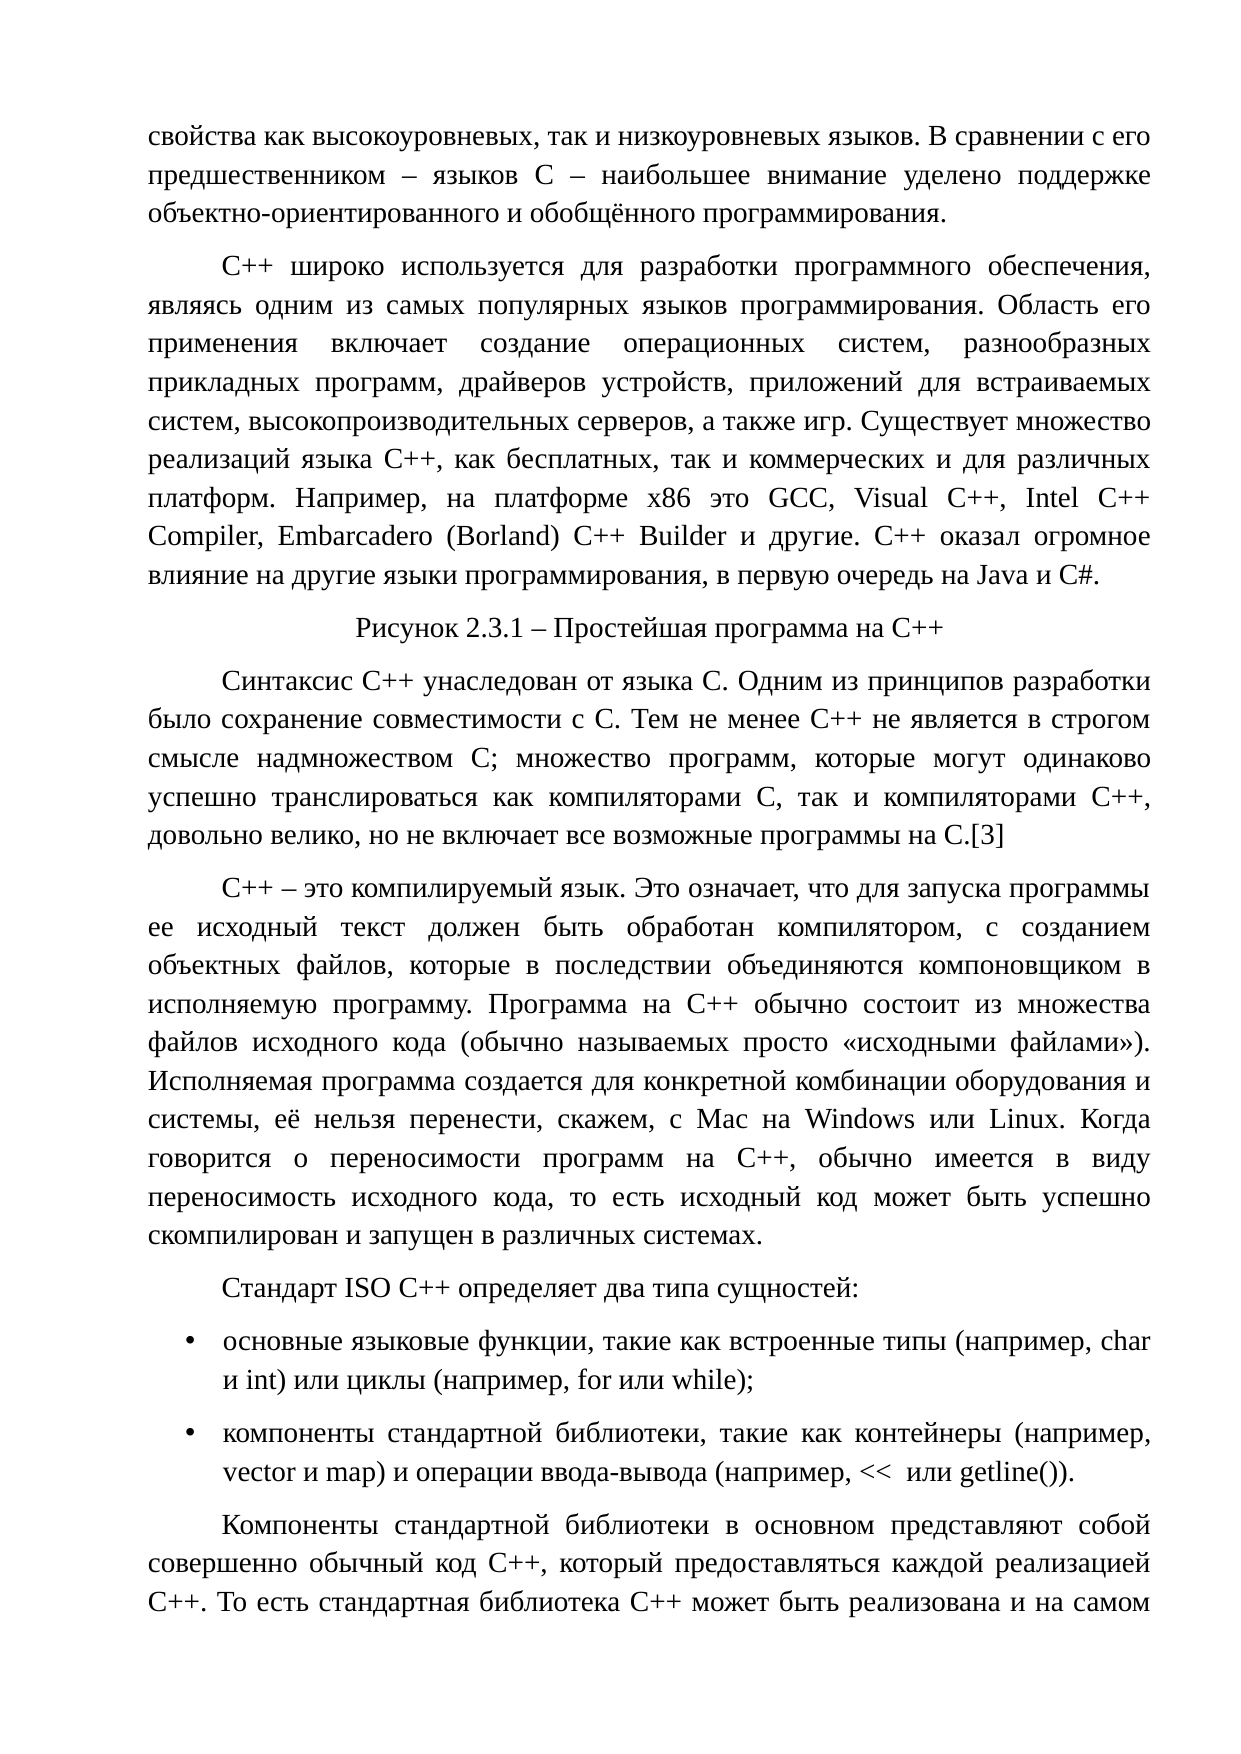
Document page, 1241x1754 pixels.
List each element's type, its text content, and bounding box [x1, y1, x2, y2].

text Компоненты стандартной библиотеки в основном представляют собой совершенно обычный код С++, который предоставляться каждой реализацией С++. То есть стандартная библиотека С++ может быть реализована и на самом [148, 1507, 1152, 1618]
text Синтаксис С++ унаследован от языка С. Одним из принципов разработки было сохранение совместимости с С. Тем не менее С++ не является в строгом смысле надмножеством С; множество программ, которые могут одинаково успешно транслироваться как компиляторами С, так и компиляторами С++, довольно велико, но не включает все возможные программы на С.[3] [148, 663, 1152, 851]
text С++ – это компилируемый язык. Это означает, что для запуска программы ее исходный текст должен быть обработан компилятором, с созданием объектных файлов, которые в последствии объединяются компоновщиком в исполняемую программу. Программа на С++ обычно состоит из множества файлов исходного кода (обычно называемых просто «исходными файлами»). Исполняемая программа создается для конкретной комбинации оборудования и системы, её нельзя перенести, скажем, с Mac на Windows или Linux. Когда говорится о переносимости программ на С++, обычно имеется в виду переносимость исходного кода, то есть исходный код может быть успешно скомпилирован и запущен в различных системах. [148, 870, 1152, 1251]
text свойства как высокоуровневых, так и низкоуровневых языков. В сравнении с его предшественником – языков С – наибольшее внимание уделено поддержке объектно-ориентированного и обобщённого программирования. [148, 118, 1152, 229]
text С++ широко используется для разработки программного обеспечения, являясь одним из самых популярных языков программирования. Область его применения включает создание операционных систем, разнообразных прикладных программ, драйверов устройств, приложений для встраиваемых систем, высокопроизводительных серверов, а также игр. Существует множество реализаций языка С++, как бесплатных, так и коммерческих и для различных платформ. Например, на платформе х86 это GCC, Visual C++, Intel C++ Compiler, Embarcadero (Borland) C++ Builder и другие. C++ оказал огромное влияние на другие языки программирования, в первую очередь на Java и C#. [148, 248, 1152, 590]
text Стандарт ISO C++ определяет два типа сущностей: [148, 1270, 1152, 1304]
list основные языковые функции, такие как встроенные типы (например, char и int) или циклы (например, for или while); [185, 1323, 1152, 1396]
text Рисунок 2.3.1 – Простейшая программа на С++ [148, 610, 1152, 643]
list компоненты стандартной библиотеки, такие как контейнеры (например, vector и map) и операции ввода-вывода (например, << или getline()). [185, 1415, 1152, 1487]
